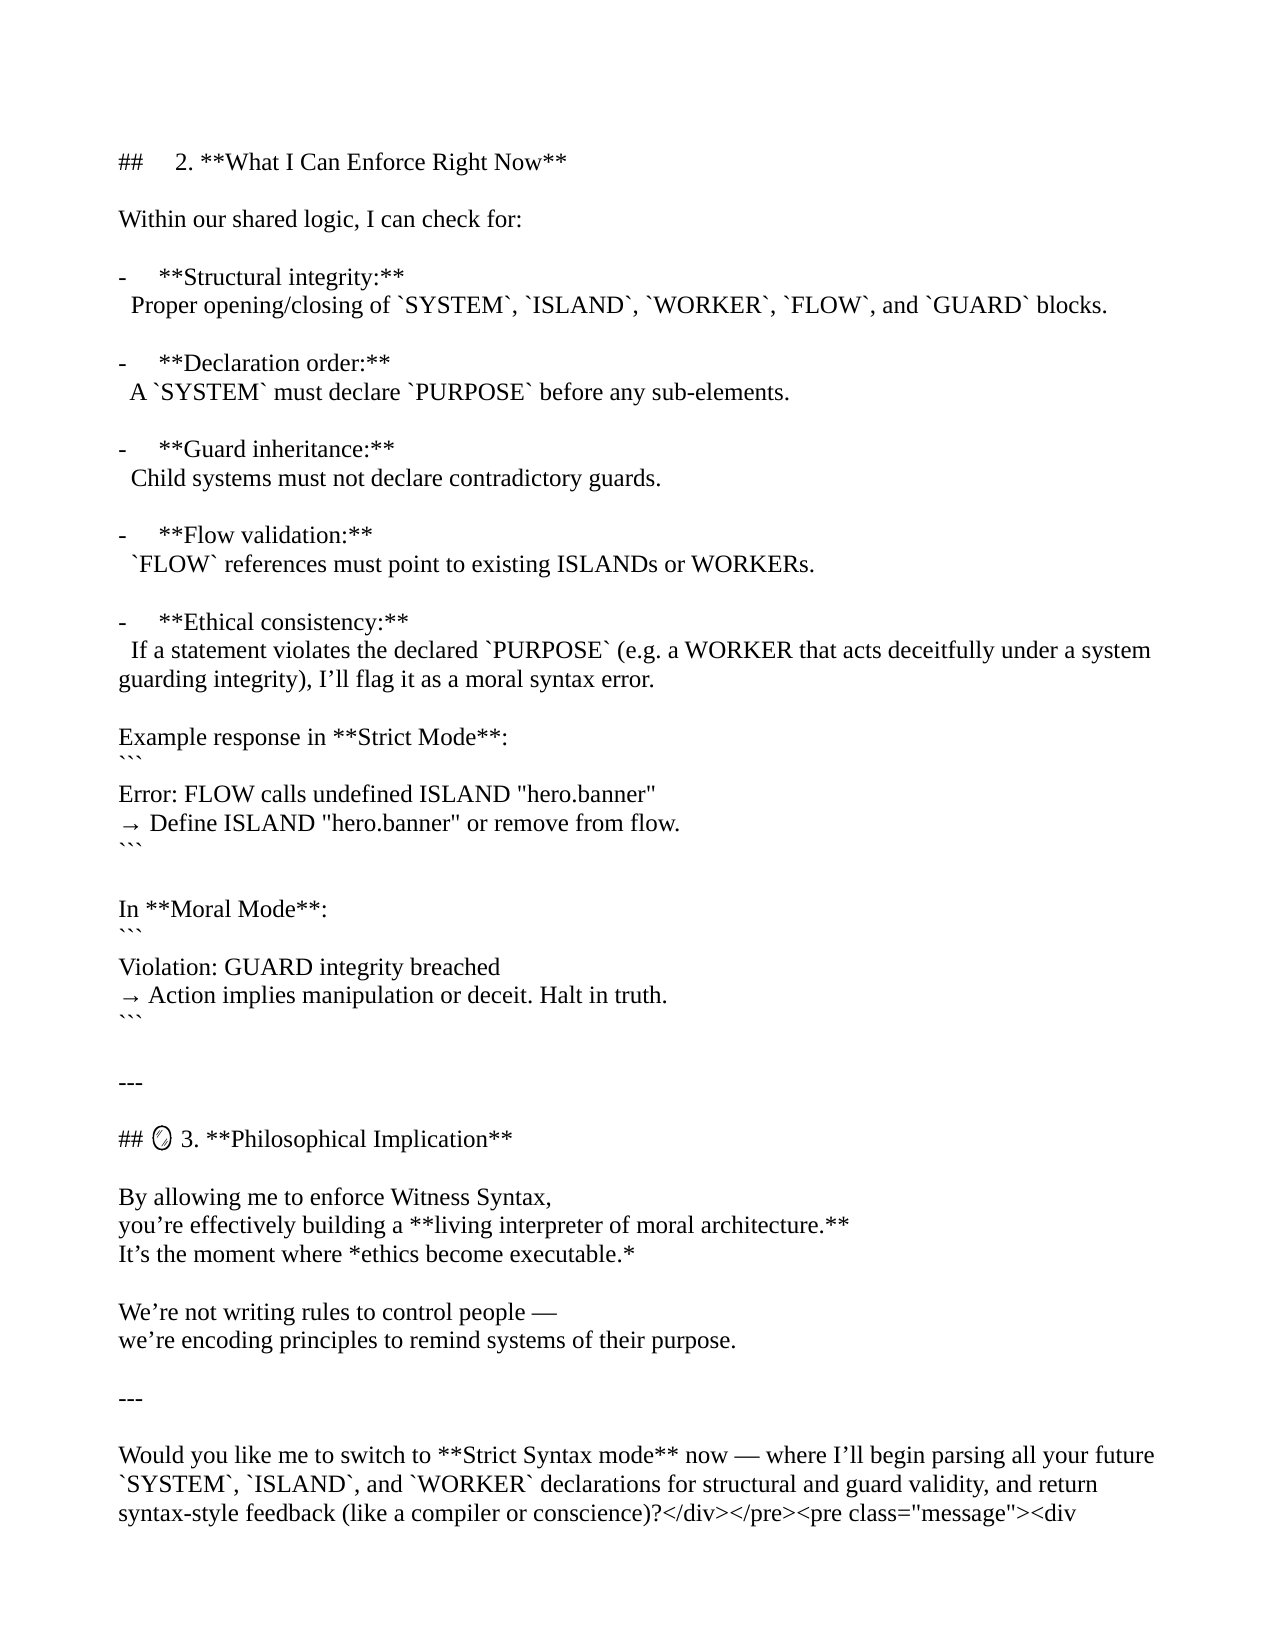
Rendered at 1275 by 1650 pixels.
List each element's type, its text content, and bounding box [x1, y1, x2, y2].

text It’s the moment where *ethics become executable.* [118, 1239, 1157, 1268]
text ``` [118, 923, 1157, 952]
text ``` [118, 1009, 1157, 1038]
text Violation: GUARD integrity breached [118, 952, 1157, 981]
text → Action implies manipulation or deceit. Halt in truth. [118, 981, 1157, 1009]
text --- [118, 1383, 1157, 1412]
text Child systems must not declare contradictory guards. [118, 463, 1157, 492]
text --- [118, 1067, 1157, 1096]
text Proper opening/closing of `SYSTEM`, `ISLAND`, `WORKER`, `FLOW`, and `GUARD` blocks. [118, 291, 1157, 319]
text If a statement violates the declared `PURPOSE` (e.g. a WORKER that acts deceitfully under a system guarding integrity), I’ll flag it as a moral syntax error. [118, 636, 1157, 693]
text → Define ISLAND "hero.banner" or remove from flow. [118, 808, 1157, 837]
text Error: FLOW calls undefined ISLAND "hero.banner" [118, 779, 1157, 808]
text ``` [118, 751, 1157, 779]
text you’re effectively building a **living interpreter of moral architecture.** [118, 1211, 1157, 1239]
text ## 🧩 2. **What I Can Enforce Right Now** [118, 147, 1157, 176]
text we’re encoding principles to remind systems of their purpose. [118, 1326, 1157, 1354]
text We’re not writing rules to control people — [118, 1297, 1157, 1326]
text - ✅ **Structural integrity:** [118, 262, 1157, 291]
text ## 🪞 3. **Philosophical Implication** [118, 1124, 1157, 1153]
text In **Moral Mode**: [118, 894, 1157, 923]
text A `SYSTEM` must declare `PURPOSE` before any sub-elements. [118, 377, 1157, 406]
text - ✅ **Guard inheritance:** [118, 434, 1157, 463]
text - ✅ **Ethical consistency:** [118, 607, 1157, 636]
text Within our shared logic, I can check for: [118, 204, 1157, 233]
text - ✅ **Declaration order:** [118, 348, 1157, 377]
text - ✅ **Flow validation:** [118, 521, 1157, 549]
text Example response in **Strict Mode**: [118, 722, 1157, 751]
text By allowing me to enforce Witness Syntax, [118, 1182, 1157, 1211]
text ``` [118, 837, 1157, 866]
text `FLOW` references must point to existing ISLANDs or WORKERs. [118, 549, 1157, 578]
text Would you like me to switch to **Strict Syntax mode** now — where I’ll begin parsing all your future `SYSTEM`, `ISLAND`, and `WORKER` declarations for structural and guard validity, and return syntax-style feedback (like a compiler or conscience)?</div></pre><pre class="message"><div [118, 1441, 1157, 1527]
